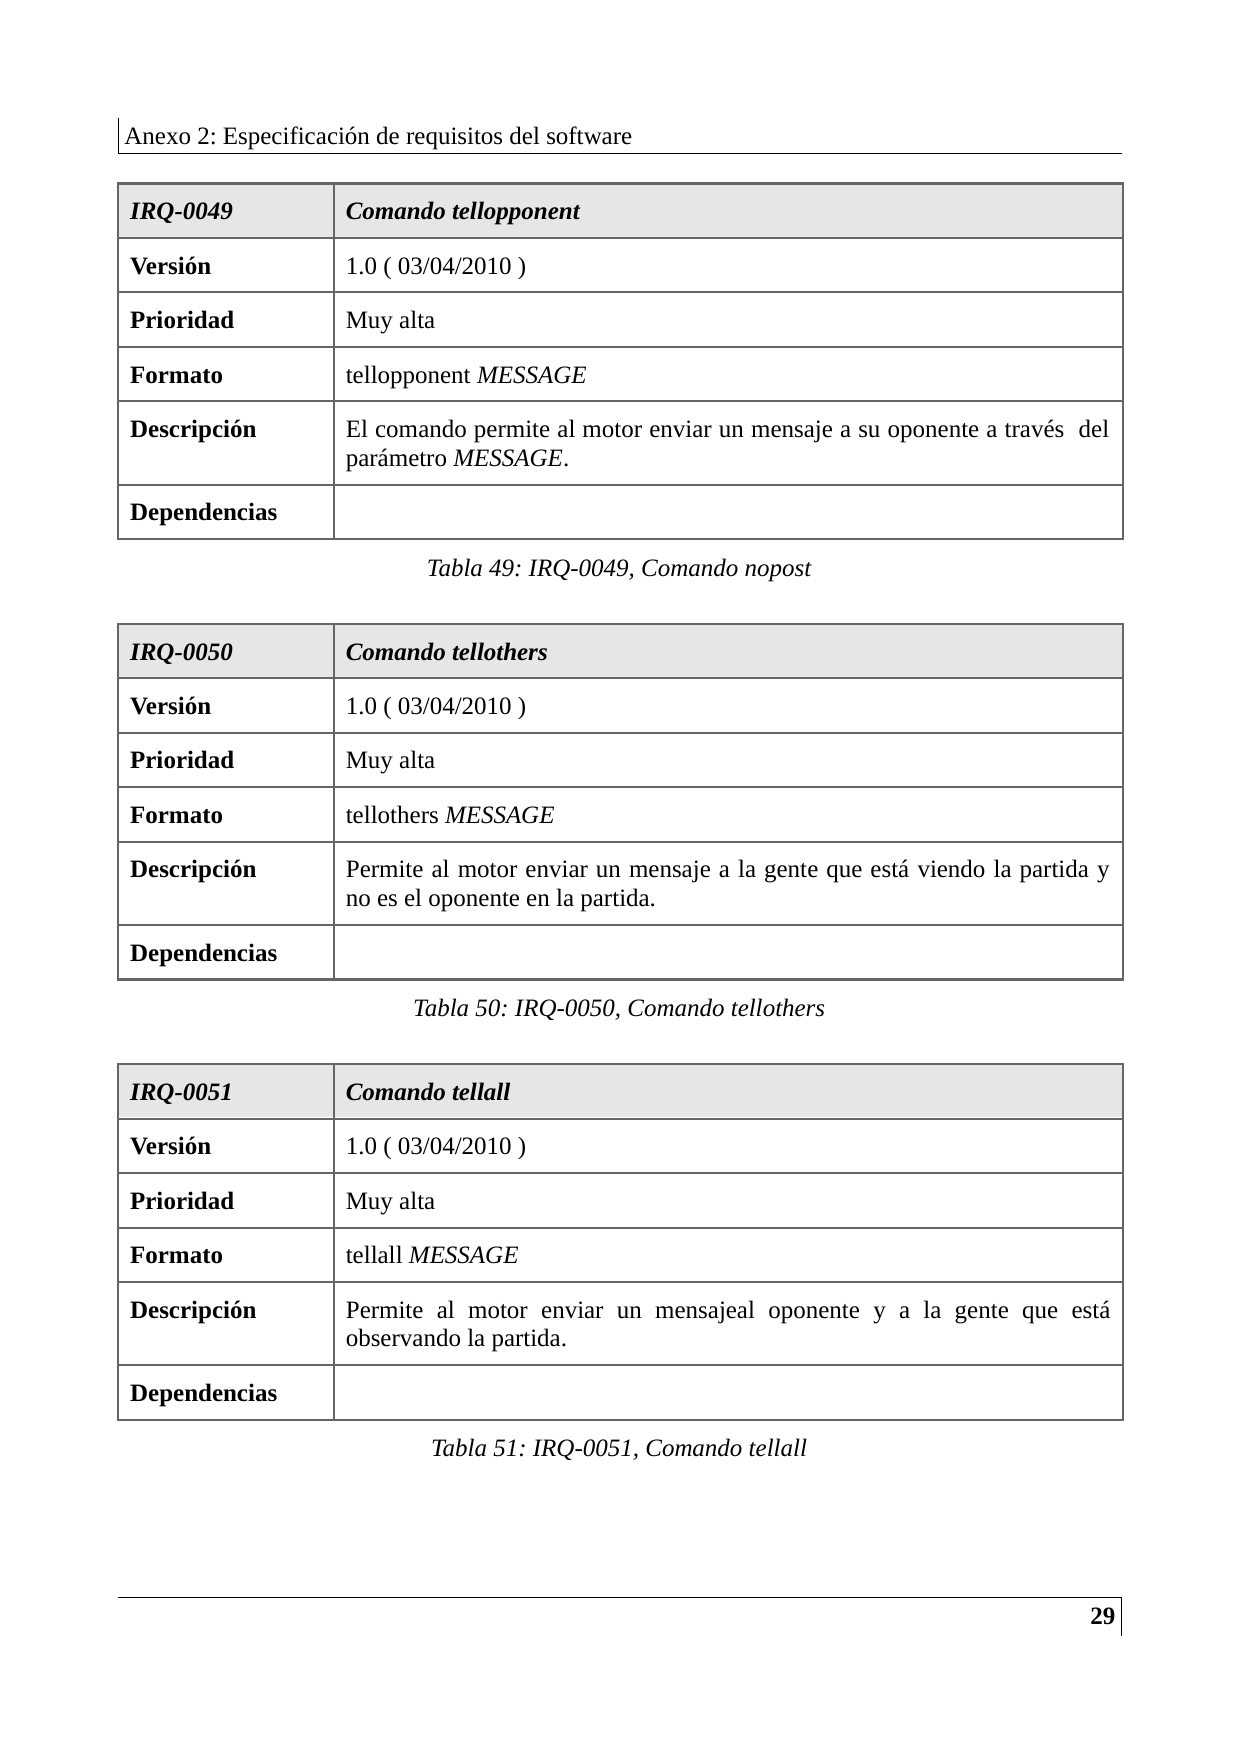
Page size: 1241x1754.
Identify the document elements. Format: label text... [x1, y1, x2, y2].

table_cell tellothers MESSAGE [335, 788, 1122, 841]
table_header Comando tellall [335, 1065, 1122, 1117]
table_header Comando tellothers [335, 625, 1122, 677]
table_cell Formato [119, 788, 333, 841]
table_cell Descripción [119, 843, 333, 924]
table_cell Versión [119, 239, 333, 291]
table_cell [335, 926, 1122, 978]
table_cell Permite al motor enviar un mensajeal oponente y a la gente que está observando la partida. [335, 1283, 1122, 1364]
table_cell Permite al motor enviar un mensaje a la gente que está viendo la partida y no es el oponente en la partida. [335, 843, 1122, 924]
table_cell 1.0 ( 03/04/2010 ) [335, 1120, 1122, 1172]
text Tabla 51: IRQ-0051, Comando tellall [118, 1433, 1122, 1462]
table_cell Dependencias [119, 1366, 333, 1418]
table_cell Dependencias [119, 926, 333, 978]
text Tabla 50: IRQ-0050, Comando tellothers [118, 993, 1122, 1022]
table_cell Prioridad [119, 1174, 333, 1226]
table_cell 1.0 ( 03/04/2010 ) [335, 239, 1122, 291]
table_cell Versión [119, 1120, 333, 1172]
table_cell 1.0 ( 03/04/2010 ) [335, 679, 1122, 732]
table_cell Muy alta [335, 734, 1122, 786]
table_cell [335, 1366, 1122, 1418]
table_cell Prioridad [119, 734, 333, 786]
table_cell Versión [119, 679, 333, 732]
table_cell Muy alta [335, 293, 1122, 346]
table_header IRQ-0051 [119, 1065, 333, 1117]
table_header IRQ-0049 [119, 185, 333, 237]
table_cell Muy alta [335, 1174, 1122, 1226]
table_cell Formato [119, 348, 333, 400]
table_cell Dependencias [119, 486, 333, 538]
text Tabla 49: IRQ-0049, Comando nopost [118, 553, 1122, 581]
table_cell Formato [119, 1229, 333, 1281]
table_cell Prioridad [119, 293, 333, 346]
table_header IRQ-0050 [119, 625, 333, 677]
table_cell El comando permite al motor enviar un mensaje a su oponente a través del parámetro MESSAGE. [335, 402, 1122, 483]
table_cell Descripción [119, 402, 333, 483]
table_cell tellopponent MESSAGE [335, 348, 1122, 400]
table_cell tellall MESSAGE [335, 1229, 1122, 1281]
table_header Comando tellopponent [335, 185, 1122, 237]
table_cell [335, 486, 1122, 538]
table_cell Descripción [119, 1283, 333, 1364]
